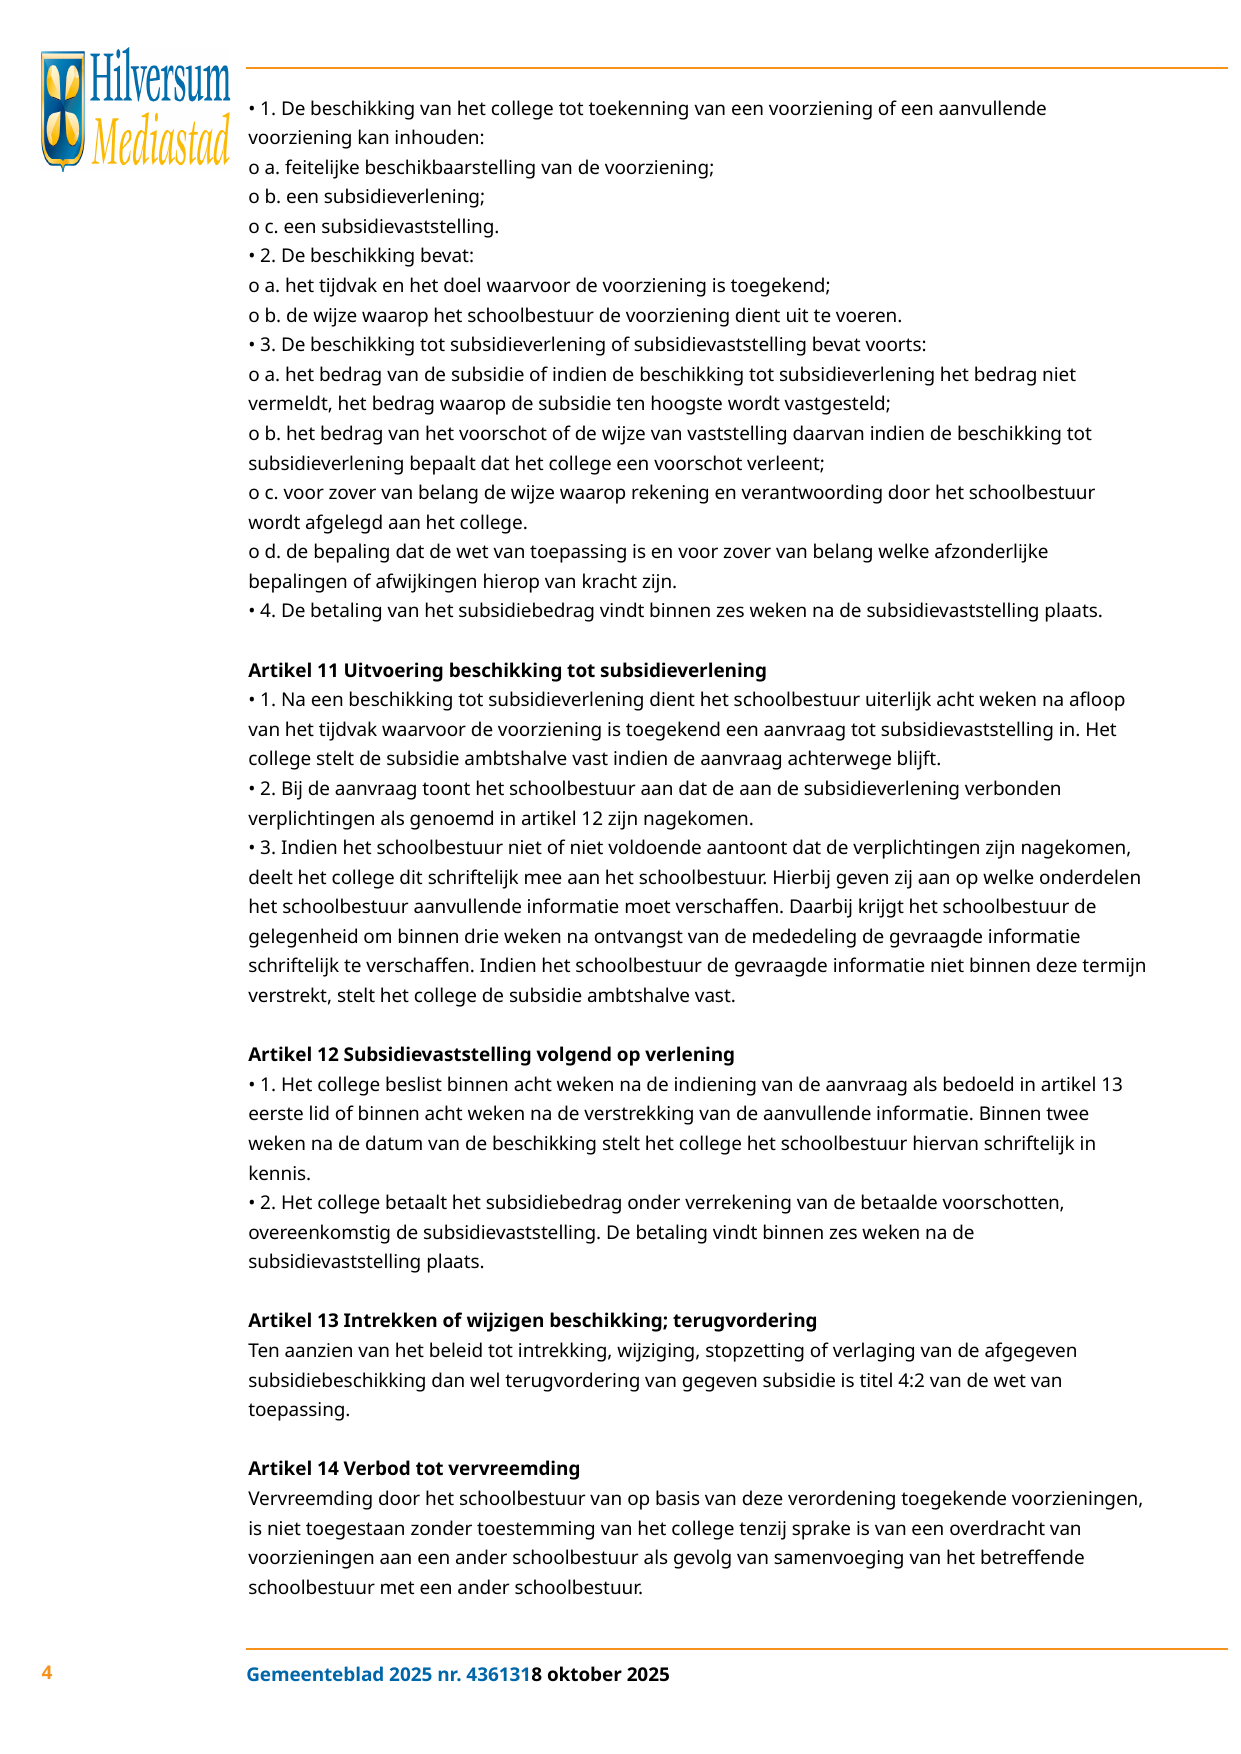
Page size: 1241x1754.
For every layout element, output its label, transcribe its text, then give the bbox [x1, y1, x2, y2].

text • 1. Het college beslist binnen acht weken na de indiening van de aanvraag als bedoeld in artikel 13 eerste lid of binnen acht weken na de verstrekking van de aanvullende informatie. Binnen twee weken na de datum van de beschikking stelt het college het schoolbestuur hiervan schriftelijk in kennis. [248, 1071, 1152, 1186]
text • 2. Bij de aanvraag toont het schoolbestuur aan dat de aan de subsidieverlening verbonden verplichtingen als genoemd in artikel 12 zijn nagekomen. [248, 775, 1152, 831]
text o a. het tijdvak en het doel waarvoor de voorziening is toegekend; [248, 272, 1152, 298]
text • 2. De beschikking bevat: [248, 243, 1152, 268]
text Ten aanzien van het beleid tot intrekking, wijziging, stopzetting of verlaging van de afgegeven subsidiebeschikking dan wel terugvordering van gegeven subsidie is titel 4:2 van de wet van toepassing. [248, 1337, 1152, 1422]
text • 1. De beschikking van het college tot toekenning van een voorziening of een aanvullende voorziening kan inhouden: [248, 95, 1152, 150]
text Vervreemding door het schoolbestuur van op basis van deze verordening toegekende voorzieningen, is niet toegestaan zonder toestemming van het college tenzij sprake is van een overdracht van voorzieningen aan een ander schoolbestuur als gevolg van samenvoeging van het betreffende schoolbestuur met een ander schoolbestuur. [248, 1485, 1152, 1600]
text o d. de bepaling dat de wet van toepassing is en voor zover van belang welke afzonderlijke bepalingen of afwijkingen hierop van kracht zijn. [248, 538, 1152, 594]
text o b. de wijze waarop het schoolbestuur de voorziening dient uit te voeren. [248, 302, 1152, 328]
text Artikel 11 Uitvoering beschikking tot subsidieverlening [248, 657, 1152, 683]
text • 1. Na een beschikking tot subsidieverlening dient het schoolbestuur uiterlijk acht weken na afloop van het tijdvak waarvoor de voorziening is toegekend een aanvraag tot subsidievaststelling in. Het college stelt de subsidie ambtshalve vast indien de aanvraag achterwege blijft. [248, 686, 1152, 771]
text • 2. Het college betaalt het subsidiebedrag onder verrekening van de betaalde voorschotten, overeenkomstig de subsidievaststelling. De betaling vindt binnen zes weken na de subsidievaststelling plaats. [248, 1189, 1152, 1274]
text • 3. De beschikking tot subsidieverlening of subsidievaststelling bevat voorts: [248, 331, 1152, 357]
picture [41, 47, 231, 172]
text o b. een subsidieverlening; [248, 183, 1152, 209]
text • 4. De betaling van het subsidiebedrag vindt binnen zes weken na de subsidievaststelling plaats. [248, 598, 1152, 623]
text o c. voor zover van belang de wijze waarop rekening en verantwoording door het schoolbestuur wordt afgelegd aan het college. [248, 479, 1152, 535]
text o a. feitelijke beschikbaarstelling van de voorziening; [248, 154, 1152, 180]
text o b. het bedrag van het voorschot of de wijze van vaststelling daarvan indien de beschikking tot subsidieverlening bepaalt dat het college een voorschot verleent; [248, 420, 1152, 476]
text Artikel 12 Subsidievaststelling volgend op verlening [248, 1041, 1152, 1067]
text Artikel 14 Verbod tot vervreemding [248, 1456, 1152, 1481]
text • 3. Indien het schoolbestuur niet of niet voldoende aantoont dat de verplichtingen zijn nagekomen, deelt het college dit schriftelijk mee aan het schoolbestuur. Hierbij geven zij aan op welke onderdelen het schoolbestuur aanvullende informatie moet verschaffen. Daarbij krijgt het schoolbestuur de gelegenheid om binnen drie weken na ontvangst van de mededeling de gevraagde informatie schriftelijk te verschaffen. Indien het schoolbestuur de gevraagde informatie niet binnen deze termijn verstrekt, stelt het college de subsidie ambtshalve vast. [248, 834, 1152, 1008]
text o a. het bedrag van de subsidie of indien de beschikking tot subsidieverlening het bedrag niet vermeldt, het bedrag waarop de subsidie ten hoogste wordt vastgesteld; [248, 361, 1152, 416]
text Artikel 13 Intrekken of wijzigen beschikking; terugvordering [248, 1308, 1152, 1333]
text o c. een subsidievaststelling. [248, 213, 1152, 239]
